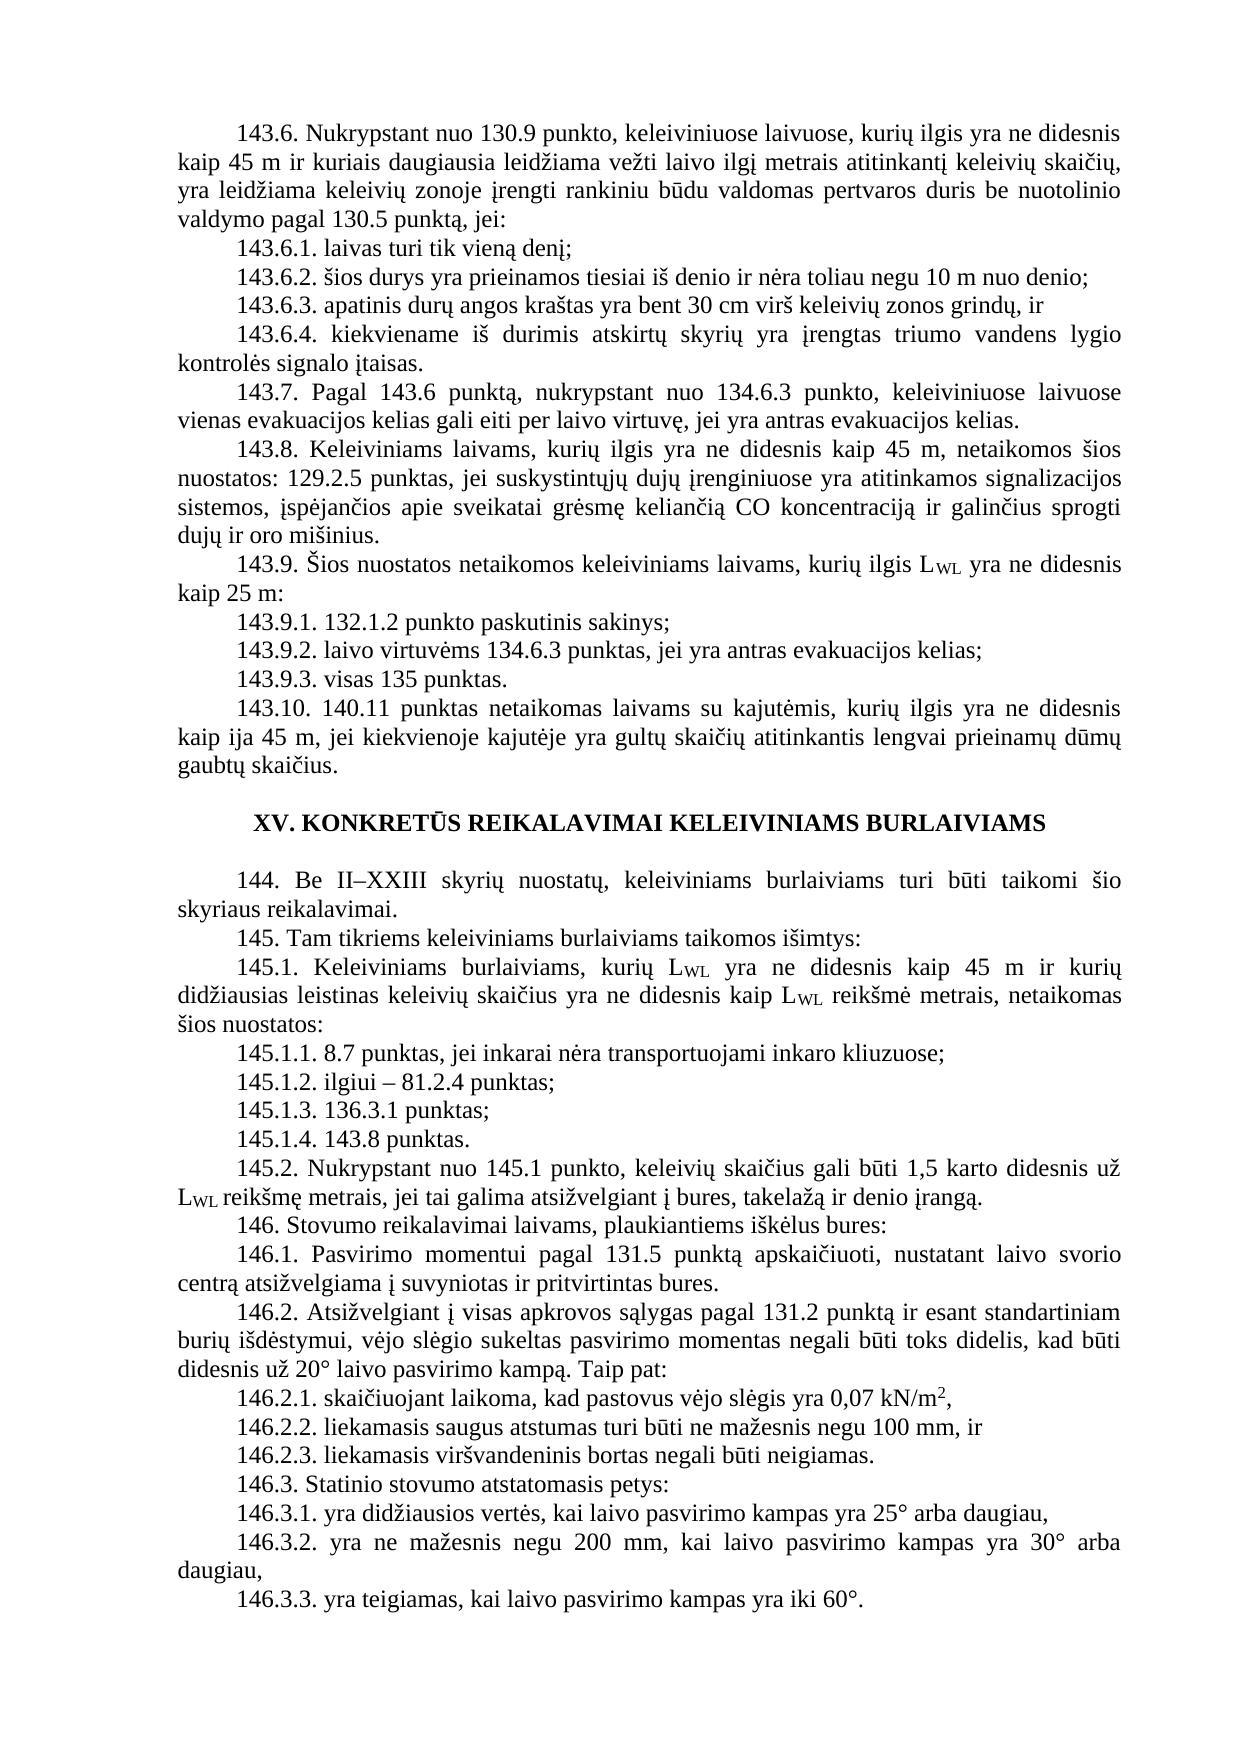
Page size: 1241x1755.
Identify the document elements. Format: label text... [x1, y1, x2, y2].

text 146.3.2. yra ne mažesnis negu 200 mm, kai laivo pasvirimo kampas yra 30° arba daugiau, [177, 1527, 1122, 1584]
text 146.2.3. liekamasis viršvandeninis bortas negali būti neigiamas. [177, 1441, 1122, 1469]
text 143.8. Keleiviniams laivams, kurių ilgis yra ne didesnis kaip 45 m, netaikomos šios nuostatos: 129.2.5 punktas, jei suskystintųjų dujų įrenginiuose yra atitinkamos signalizacijos sistemos, įspėjančios apie sveikatai grėsmę keliančią CO koncentraciją ir galinčius sprogti dujų ir oro mišinius. [177, 434, 1122, 549]
text 145.1.3. 136.3.1 punktas; [177, 1096, 1122, 1124]
text XV. KONKRETŪS REIKALAVIMAI KELEIVINIAMS BURLAIVIAMS [177, 808, 1122, 837]
text 145.1.2. ilgiui – 81.2.4 punktas; [177, 1067, 1122, 1096]
text 146.3.1. yra didžiausios vertės, kai laivo pasvirimo kampas yra 25° arba daugiau, [177, 1498, 1122, 1527]
text 145.2. Nukrypstant nuo 145.1 punkto, keleivių skaičius gali būti 1,5 karto didesnis už LWL reikšmę metrais, jei tai galima atsižvelgiant į bures, takelažą ir denio įrangą. [177, 1153, 1122, 1211]
text 146.3.3. yra teigiamas, kai laivo pasvirimo kampas yra iki 60°. [177, 1584, 1122, 1613]
text 146.2.2. liekamasis saugus atstumas turi būti ne mažesnis negu 100 mm, ir [177, 1412, 1122, 1441]
text 146. Stovumo reikalavimai laivams, plaukiantiems iškėlus bures: [177, 1211, 1122, 1239]
text 143.6.3. apatinis durų angos kraštas yra bent 30 cm virš keleivių zonos grindų, ir [177, 291, 1122, 319]
text 143.6.2. šios durys yra prieinamos tiesiai iš denio ir nėra toliau negu 10 m nuo denio; [177, 262, 1122, 291]
text 146.1. Pasvirimo momentui pagal 131.5 punktą apskaičiuoti, nustatant laivo svorio centrą atsižvelgiama į suvyniotas ir pritvirtintas bures. [177, 1239, 1122, 1297]
text 143.6.1. laivas turi tik vieną denį; [177, 233, 1122, 262]
text 146.3. Statinio stovumo atstatomasis petys: [177, 1469, 1122, 1498]
text 144. Be II–XXIII skyrių nuostatų, keleiviniams burlaiviams turi būti taikomi šio skyriaus reikalavimai. [177, 866, 1122, 923]
text 143.7. Pagal 143.6 punktą, nukrypstant nuo 134.6.3 punkto, keleiviniuose laivuose vienas evakuacijos kelias gali eiti per laivo virtuvę, jei yra antras evakuacijos kelias. [177, 377, 1122, 434]
text 143.6. Nukrypstant nuo 130.9 punkto, keleiviniuose laivuose, kurių ilgis yra ne didesnis kaip 45 m ir kuriais daugiausia leidžiama vežti laivo ilgį metrais atitinkantį keleivių skaičių, yra leidžiama keleivių zonoje įrengti rankiniu būdu valdomas pertvaros duris be nuotolinio valdymo pagal 130.5 punktą, jei: [177, 118, 1122, 233]
text 143.10. 140.11 punktas netaikomas laivams su kajutėmis, kurių ilgis yra ne didesnis kaip ija 45 m, jei kiekvienoje kajutėje yra gultų skaičių atitinkantis lengvai prieinamų dūmų gaubtų skaičius. [177, 693, 1122, 779]
text 146.2.1. skaičiuojant laikoma, kad pastovus vėjo slėgis yra 0,07 kN/m2, [177, 1383, 1122, 1412]
text 145. Tam tikriems keleiviniams burlaiviams taikomos išimtys: [177, 923, 1122, 952]
text 145.1.4. 143.8 punktas. [177, 1124, 1122, 1153]
text 146.2. Atsižvelgiant į visas apkrovos sąlygas pagal 131.2 punktą ir esant standartiniam burių išdėstymui, vėjo slėgio sukeltas pasvirimo momentas negali būti toks didelis, kad būti didesnis už 20° laivo pasvirimo kampą. Taip pat: [177, 1297, 1122, 1383]
text 143.6.4. kiekviename iš durimis atskirtų skyrių yra įrengtas triumo vandens lygio kontrolės signalo įtaisas. [177, 319, 1122, 377]
text 145.1.1. 8.7 punktas, jei inkarai nėra transportuojami inkaro kliuzuose; [177, 1038, 1122, 1067]
text 145.1. Keleiviniams burlaiviams, kurių LWL yra ne didesnis kaip 45 m ir kurių didžiausias leistinas keleivių skaičius yra ne didesnis kaip LWL reikšmė metrais, netaikomas šios nuostatos: [177, 952, 1122, 1038]
text 143.9.2. laivo virtuvėms 134.6.3 punktas, jei yra antras evakuacijos kelias; [177, 636, 1122, 664]
text 143.9.3. visas 135 punktas. [177, 664, 1122, 693]
text 143.9. Šios nuostatos netaikomos keleiviniams laivams, kurių ilgis LWL yra ne didesnis kaip 25 m: [177, 549, 1122, 607]
text 143.9.1. 132.1.2 punkto paskutinis sakinys; [177, 607, 1122, 636]
